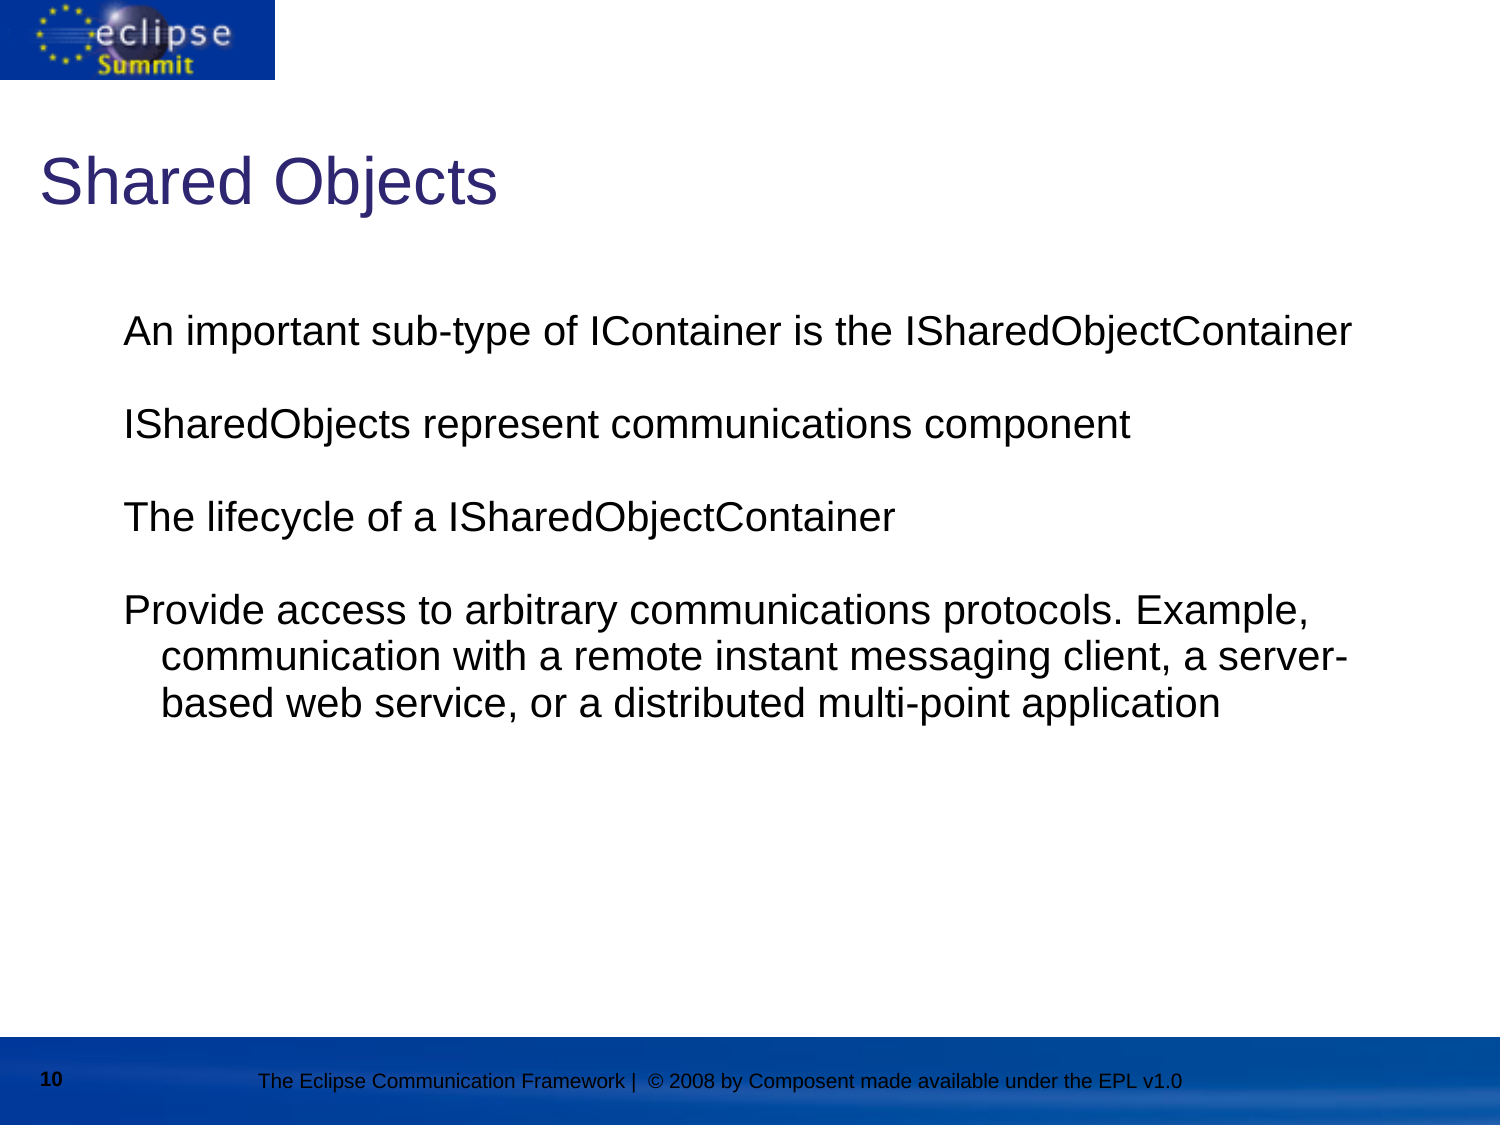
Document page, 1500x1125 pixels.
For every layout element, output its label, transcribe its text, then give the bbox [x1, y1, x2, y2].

picture [0, 0, 275, 80]
title Shared Objects [25, 142, 1378, 234]
list An important sub-type of IContainer is the ISharedObjectContainer ISharedObjects represent communications component The lifecycle of a ISharedObjectContainer Provide access to arbitrary communications protocols. Example, communication with a remote instant messaging client, a server-based web service, or a distributed multi-point application [108, 299, 1378, 932]
picture [0, 1037, 1500, 1125]
